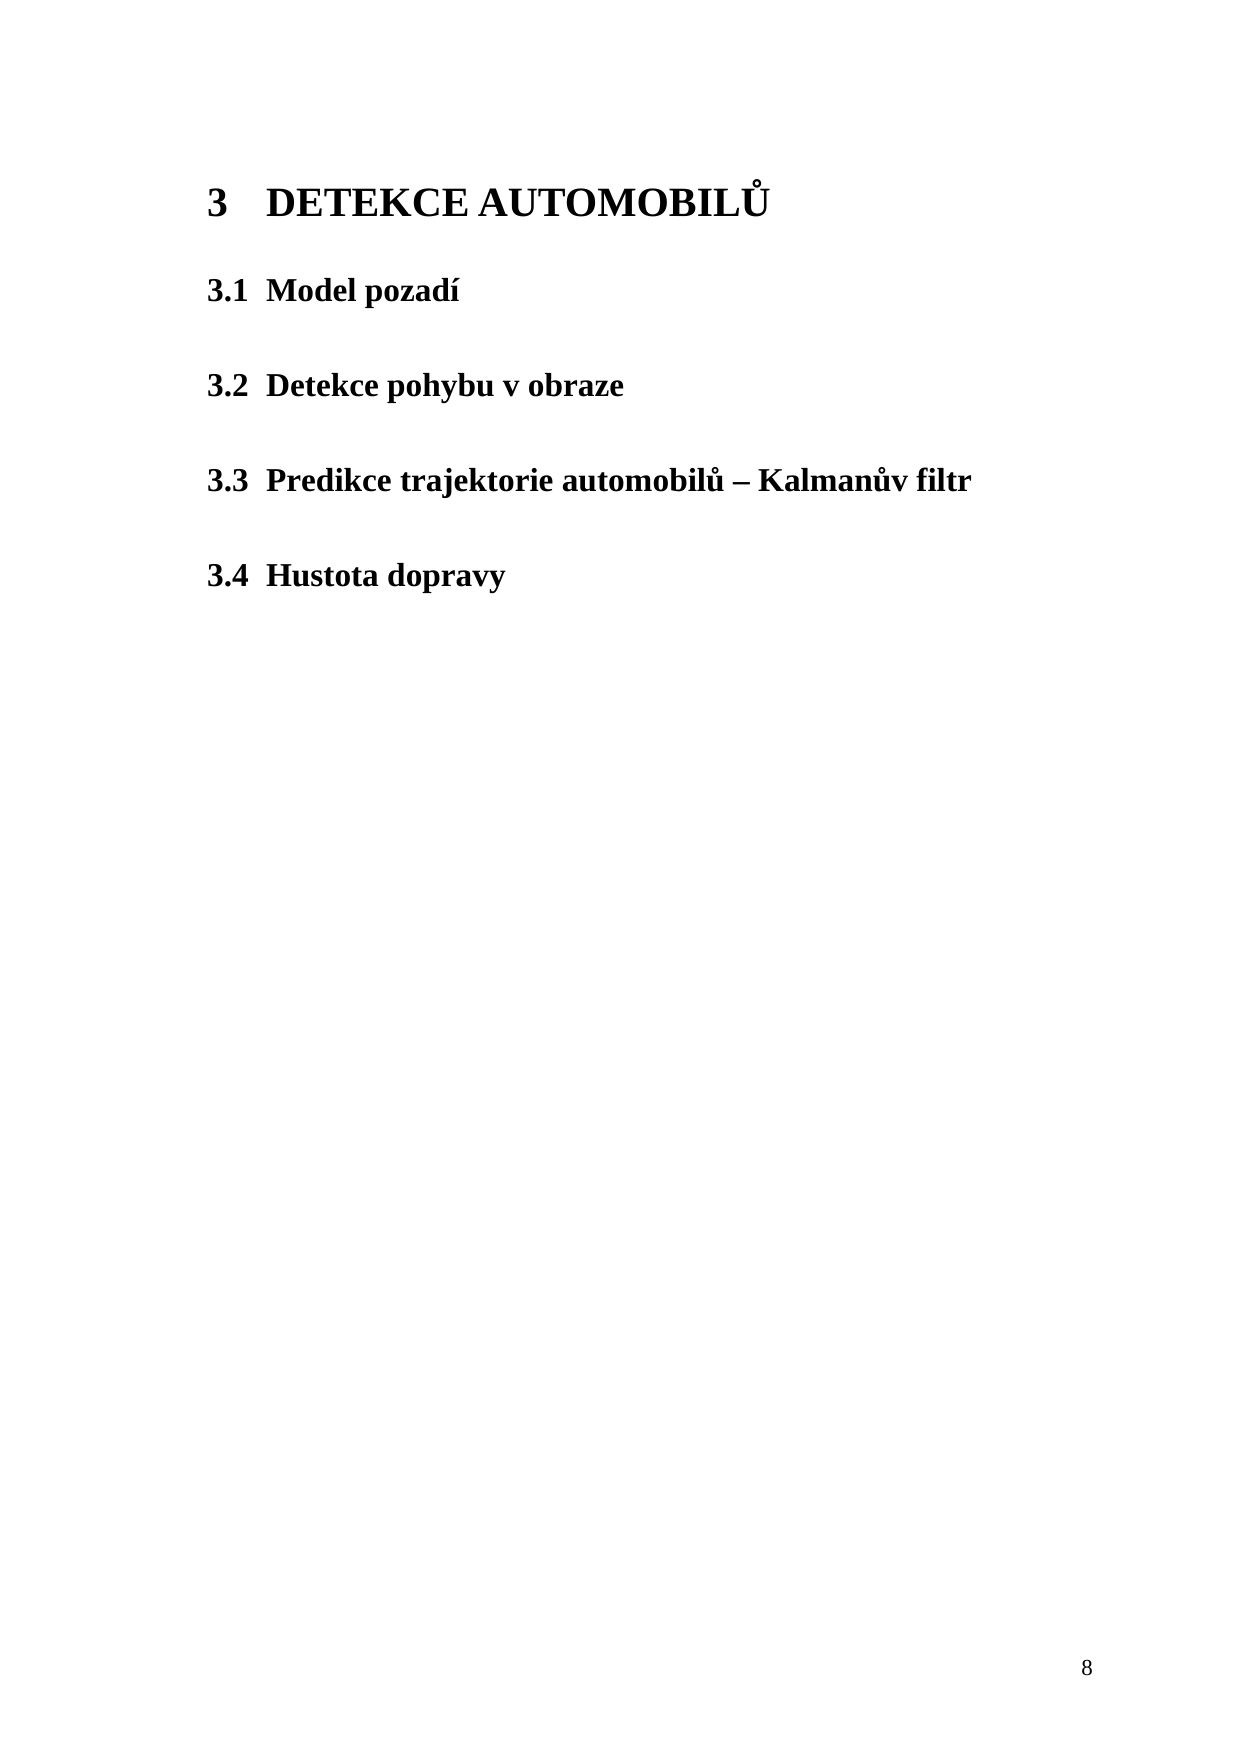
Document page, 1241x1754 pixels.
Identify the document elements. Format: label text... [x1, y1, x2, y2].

subtitle Hustota dopravy [207, 555, 1092, 593]
subtitle Model pozadí [207, 270, 1092, 308]
subtitle Detekce automobilů [207, 177, 1092, 225]
subtitle Predikce trajektorie automobilů – Kalmanův filtr [207, 460, 1092, 498]
subtitle Detekce pohybu v obraze [207, 365, 1092, 403]
